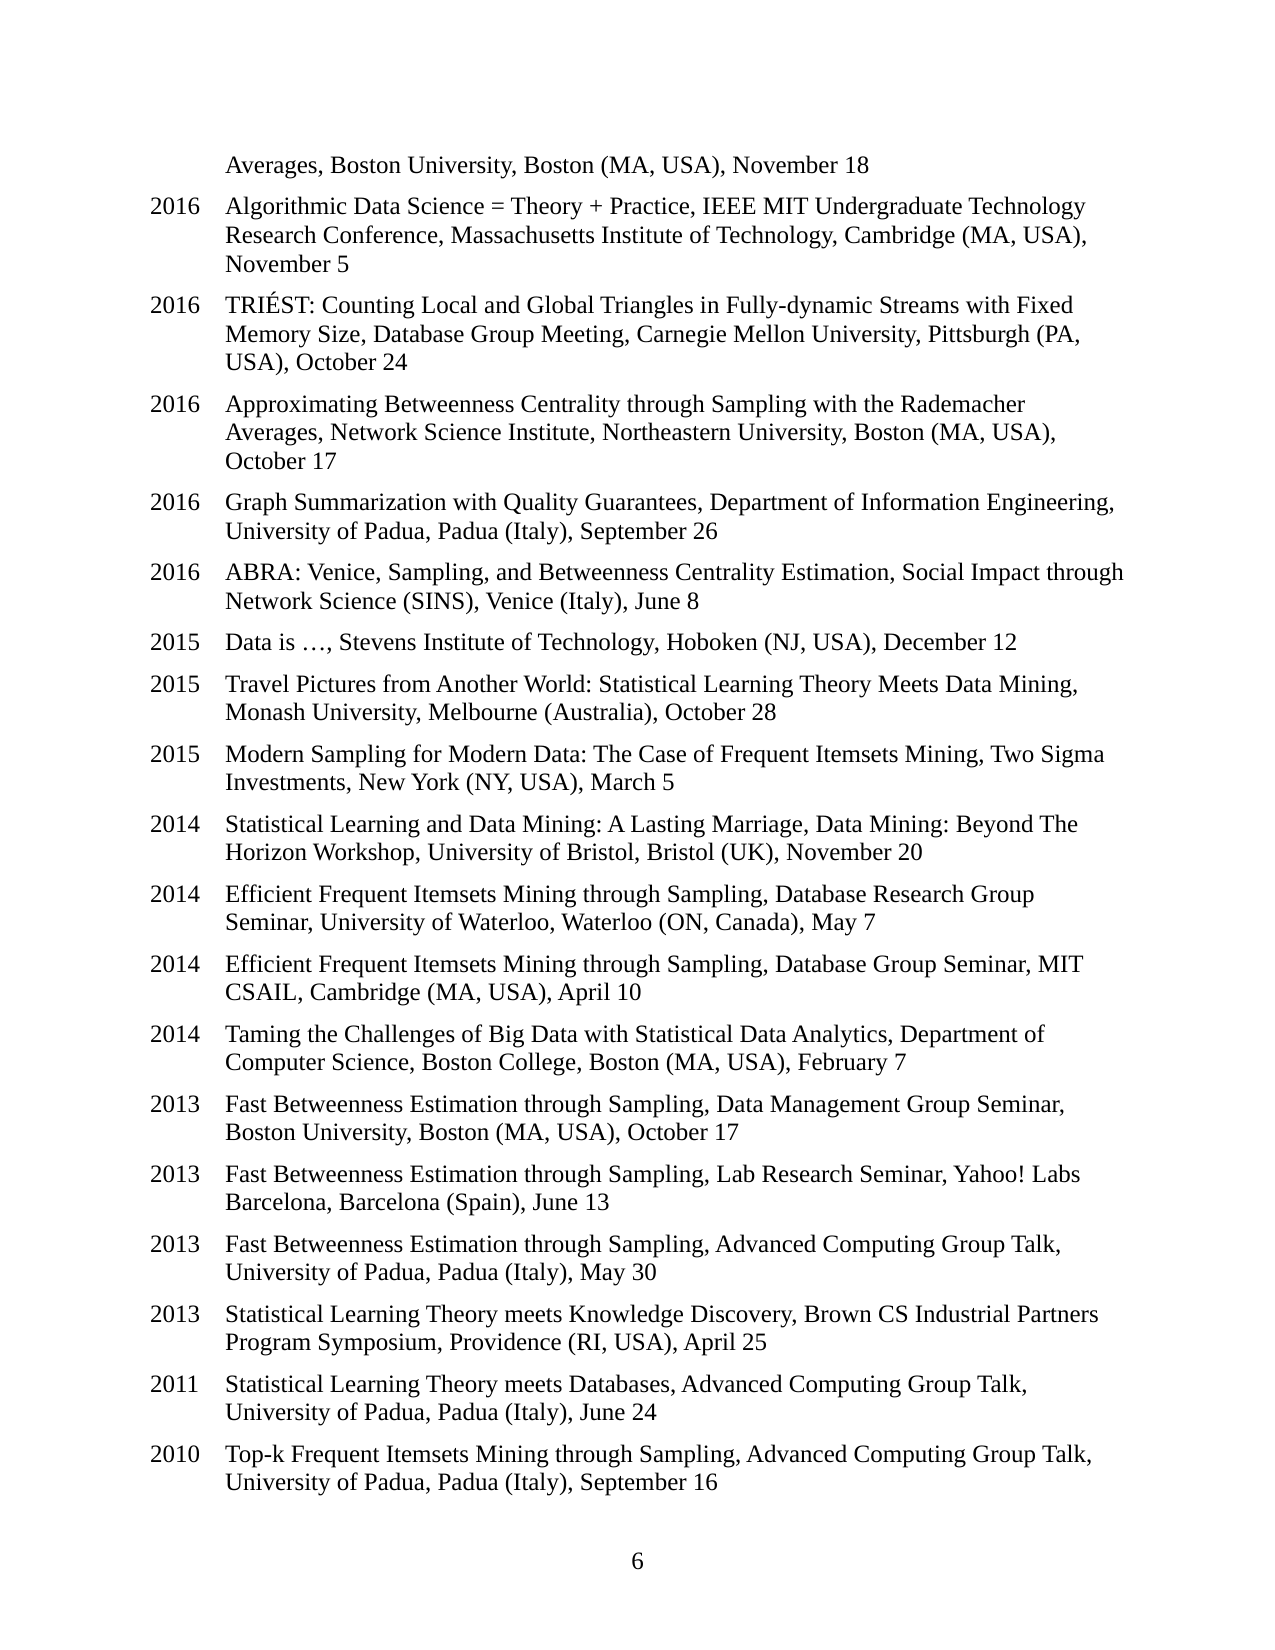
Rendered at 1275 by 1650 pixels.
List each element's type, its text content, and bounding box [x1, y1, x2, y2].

text 2016 Graph Summarization with Quality Guarantees, Department of Information Engineering, University of Padua, Padua (Italy), September 26 [150, 487, 1125, 545]
text 2013 Fast Betweenness Estimation through Sampling, Lab Research Seminar, Yahoo! Labs Barcelona, Barcelona (Spain), June 13 [150, 1159, 1125, 1216]
text 2013 Fast Betweenness Estimation through Sampling, Advanced Computing Group Talk, University of Padua, Padua (Italy), May 30 [150, 1229, 1125, 1286]
text 2014 Efficient Frequent Itemsets Mining through Sampling, Database Research Group Seminar, University of Waterloo, Waterloo (ON, Canada), May 7 [150, 879, 1125, 936]
text 2013 Fast Betweenness Estimation through Sampling, Data Management Group Seminar, Boston University, Boston (MA, USA), October 17 [150, 1089, 1125, 1146]
text 2016 Approximating Betweenness Centrality through Sampling with the Rademacher Averages, Network Science Institute, Northeastern University, Boston (MA, USA), October 17 [150, 389, 1125, 475]
text 2013 Statistical Learning Theory meets Knowledge Discovery, Brown CS Industrial Partners Program Symposium, Providence (RI, USA), April 25 [150, 1299, 1125, 1356]
text 2016 TRIÉST: Counting Local and Global Triangles in Fully-dynamic Streams with Fixed Memory Size, Database Group Meeting, Carnegie Mellon University, Pittsburgh (PA, USA), October 24 [150, 290, 1125, 376]
text 2014 Taming the Challenges of Big Data with Statistical Data Analytics, Department of Computer Science, Boston College, Boston (MA, USA), February 7 [150, 1019, 1125, 1076]
text 2014 Efficient Frequent Itemsets Mining through Sampling, Database Group Seminar, MIT CSAIL, Cambridge (MA, USA), April 10 [150, 949, 1125, 1006]
text 2015 Data is …, Stevens Institute of Technology, Hoboken (NJ, USA), December 12 [150, 627, 1125, 656]
text 2015 Travel Pictures from Another World: Statistical Learning Theory Meets Data Mining, Monash University, Melbourne (Australia), October 28 [150, 669, 1125, 726]
text 2016 ABRA: Venice, Sampling, and Betweenness Centrality Estimation, Social Impact through Network Science (SINS), Venice (Italy), June 8 [150, 557, 1125, 615]
text 2010 Top-k Frequent Itemsets Mining through Sampling, Advanced Computing Group Talk, University of Padua, Padua (Italy), September 16 [150, 1439, 1125, 1496]
text 2014 Statistical Learning and Data Mining: A Lasting Marriage, Data Mining: Beyond The Horizon Workshop, University of Bristol, Bristol (UK), November 20 [150, 809, 1125, 866]
text 2015 Modern Sampling for Modern Data: The Case of Frequent Itemsets Mining, Two Sigma Investments, New York (NY, USA), March 5 [150, 739, 1125, 796]
text Averages, Boston University, Boston (MA, USA), November 18 [150, 150, 1125, 179]
text 2011 Statistical Learning Theory meets Databases, Advanced Computing Group Talk, University of Padua, Padua (Italy), June 24 [150, 1369, 1125, 1426]
text 2016 Algorithmic Data Science = Theory + Practice, IEEE MIT Undergraduate Technology Research Conference, Massachusetts Institute of Technology, Cambridge (MA, USA), November 5 [150, 191, 1125, 277]
